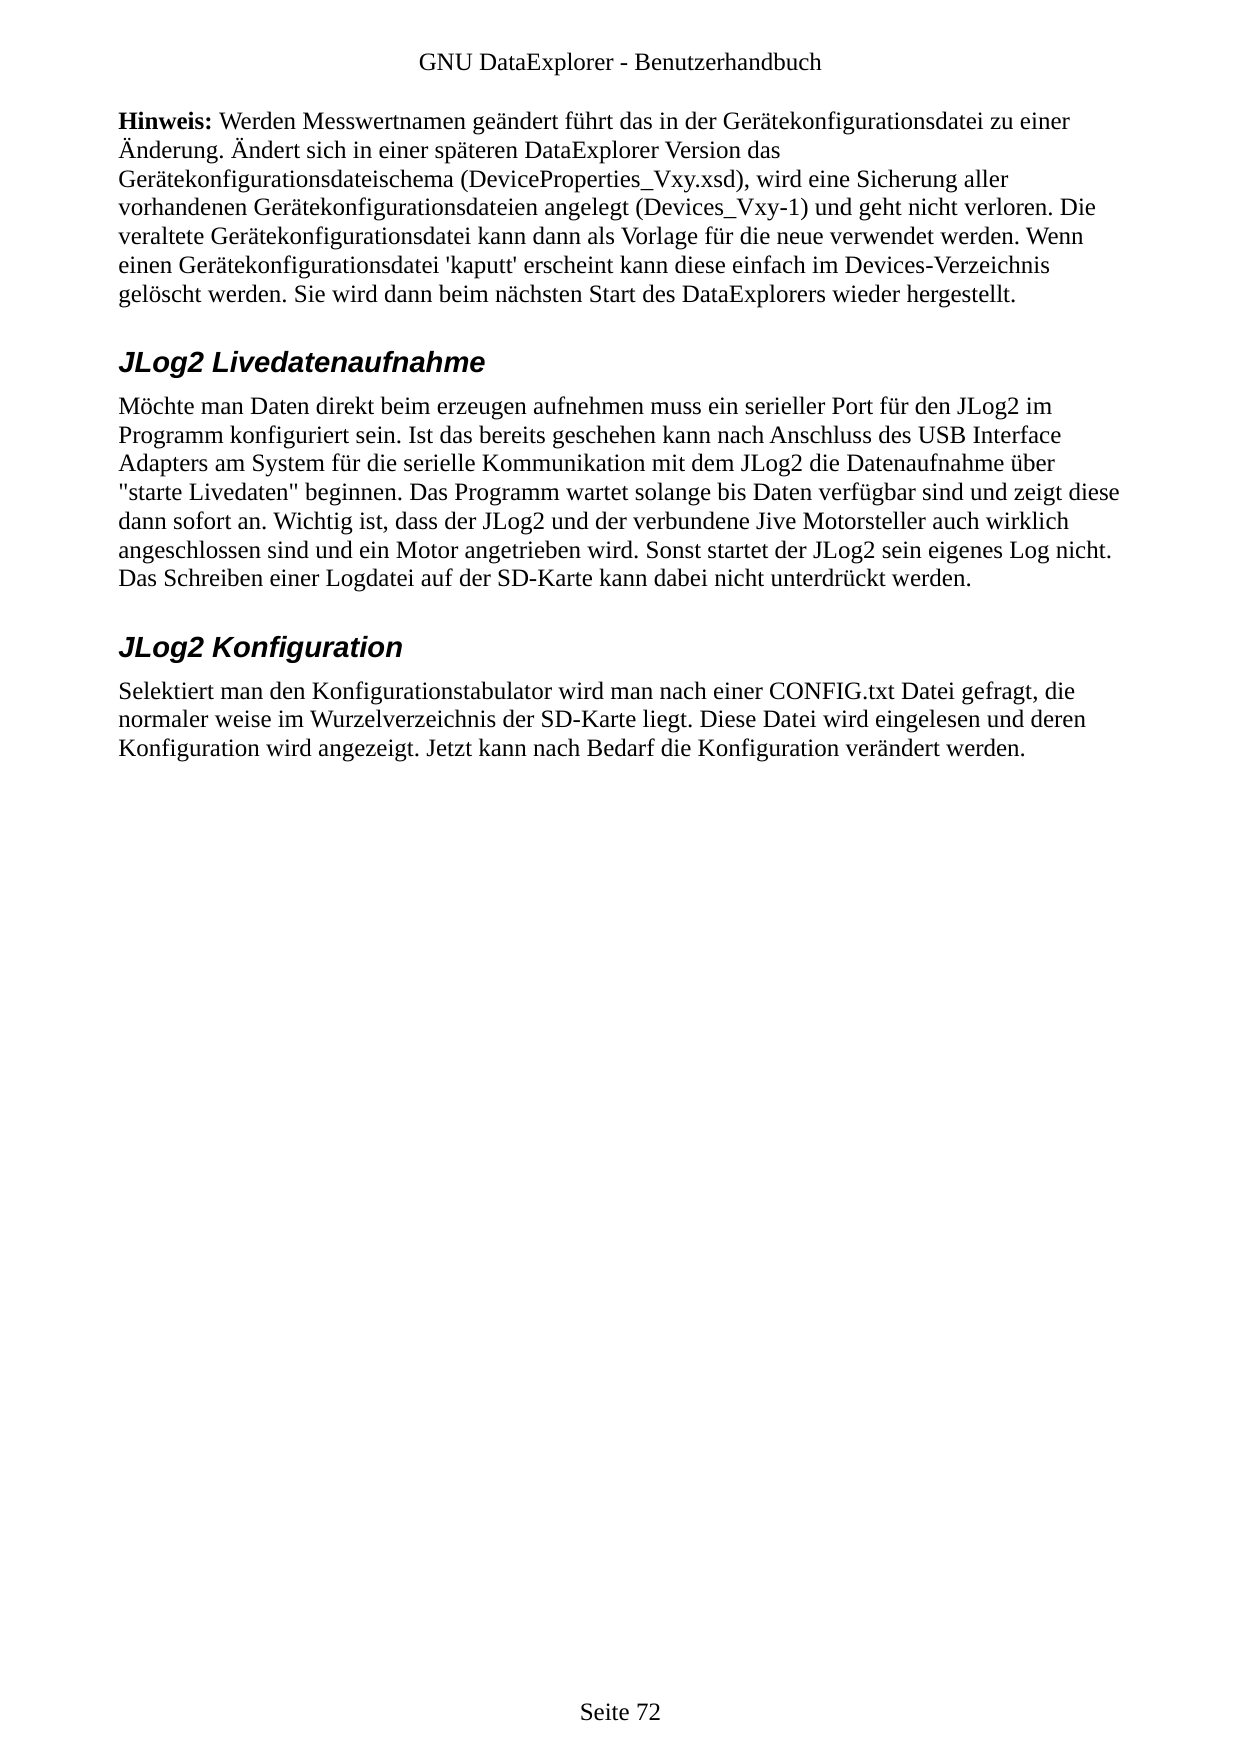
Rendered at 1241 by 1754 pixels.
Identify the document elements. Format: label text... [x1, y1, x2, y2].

text Möchte man Daten direkt beim erzeugen aufnehmen muss ein serieller Port für den JLog2 im Programm konfiguriert sein. Ist das bereits geschehen kann nach Anschluss des USB Interface Adapters am System für die serielle Kommunikation mit dem JLog2 die Datenaufnahme über "starte Livedaten" beginnen. Das Programm wartet solange bis Daten verfügbar sind und zeigt diese dann sofort an. Wichtig ist, dass der JLog2 und der verbundene Jive Motorsteller auch wirklich angeschlossen sind und ein Motor angetrieben wird. Sonst startet der JLog2 sein eigenes Log nicht. Das Schreiben einer Logdatei auf der SD-Karte kann dabei nicht unterdrückt werden. [118, 391, 1122, 592]
subtitle JLog2 Konfiguration [118, 630, 1122, 663]
text Hinweis: Werden Messwertnamen geändert führt das in der Gerätekonfigurationsdatei zu einer Änderung. Ändert sich in einer späteren DataExplorer Version das Gerätekonfigurationsdateischema (DeviceProperties_Vxy.xsd), wird eine Sicherung aller vorhandenen Gerätekonfigurationsdateien angelegt (Devices_Vxy-1) und geht nicht verloren. Die veraltete Gerätekonfigurationsdatei kann dann als Vorlage für die neue verwendet werden. Wenn einen Gerätekonfigurationsdatei 'kaputt' erscheint kann diese einfach im Devices-Verzeichnis gelöscht werden. Sie wird dann beim nächsten Start des DataExplorers wieder hergestellt. [118, 106, 1122, 307]
text Selektiert man den Konfigurationstabulator wird man nach einer CONFIG.txt Datei gefragt, die normaler weise im Wurzelverzeichnis der SD-Karte liegt. Diese Datei wird eingelesen und deren Konfiguration wird angezeigt. Jetzt kann nach Bedarf die Konfiguration verändert werden. [118, 676, 1122, 762]
subtitle JLog2 Livedatenaufnahme [118, 345, 1122, 378]
